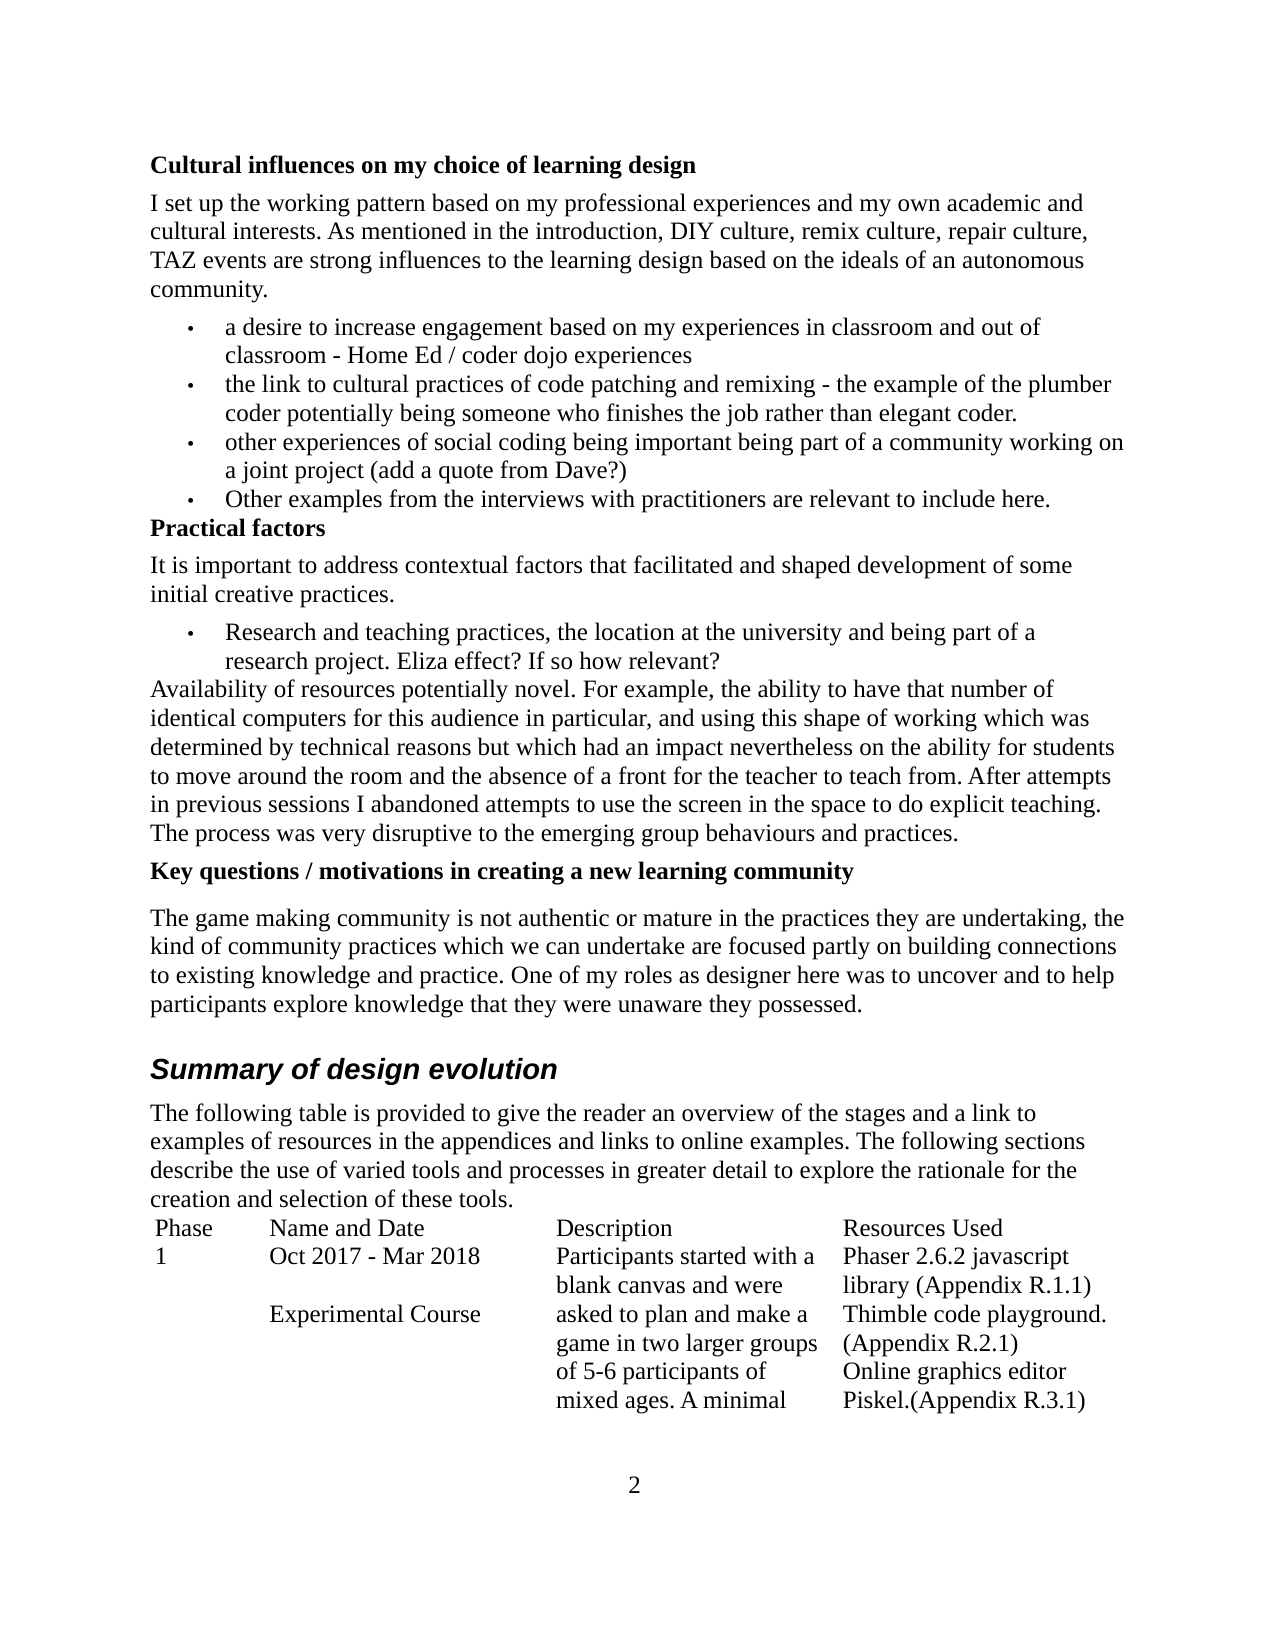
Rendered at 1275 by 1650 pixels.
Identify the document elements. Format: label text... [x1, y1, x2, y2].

text It is important to address contextual factors that facilitated and shaped development of some initial creative practices. [150, 551, 1125, 608]
table_header Phase [150, 1213, 265, 1241]
text Key questions / motivations in creating a new learning community [150, 856, 1125, 885]
table_cell Participants started with a blank canvas and were asked to plan and make a game in two larger groups of 5-6 participants of mixed ages. A minimal [551, 1241, 838, 1414]
list the link to cultural practices of code patching and remixing - the example of the plumber coder potentially being someone who finishes the job rather than elegant coder. [187, 369, 1125, 427]
table_header Description [551, 1213, 838, 1241]
text Availability of resources potentially novel. For example, the ability to have that number of identical computers for this audience in particular, and using this shape of working which was determined by technical reasons but which had an impact nevertheless on the ability for students to move around the room and the absence of a front for the teacher to teach from. After attempts in previous sessions I abandoned attempts to use the screen in the space to do explicit teaching. The process was very disruptive to the emerging group behaviours and practices. [150, 674, 1125, 847]
list other experiences of social coding being important being part of a community working on a joint project (add a quote from Dave?) [187, 427, 1125, 484]
table_header Resources Used [838, 1213, 1125, 1241]
list Other examples from the interviews with practitioners are relevant to include here. [187, 484, 1125, 513]
table_cell 1 [150, 1241, 265, 1414]
list a desire to increase engagement based on my experiences in classroom and out of classroom - Home Ed / coder dojo experiences [187, 312, 1125, 369]
table_cell Phaser 2.6.2 javascript library (Appendix R.1.1) Thimble code playground. (Appendix R.2.1) Online graphics editor Piskel.(Appendix R.3.1) [838, 1241, 1125, 1414]
text Practical factors [150, 513, 1125, 542]
text The game making community is not authentic or mature in the practices they are undertaking, the kind of community practices which we can undertake are focused partly on building connections to existing knowledge and practice. One of my roles as designer here was to uncover and to help participants explore knowledge that they were unaware they possessed. [150, 903, 1125, 1018]
subtitle Summary of design evolution [150, 1052, 1125, 1085]
table_cell Oct 2017 - Mar 2018 Experimental Course [265, 1241, 551, 1414]
text Cultural influences on my choice of learning design [150, 150, 1125, 179]
table_header Name and Date [265, 1213, 551, 1241]
list Research and teaching practices, the location at the university and being part of a research project. Eliza effect? If so how relevant? [187, 617, 1125, 674]
text I set up the working pattern based on my professional experiences and my own academic and cultural interests. As mentioned in the introduction, DIY culture, remix culture, repair culture, TAZ events are strong influences to the learning design based on the ideals of an autonomous community. [150, 188, 1125, 303]
text The following table is provided to give the reader an overview of the stages and a link to examples of resources in the appendices and links to online examples. The following sections describe the use of varied tools and processes in greater detail to explore the rationale for the creation and selection of these tools. [150, 1098, 1125, 1213]
